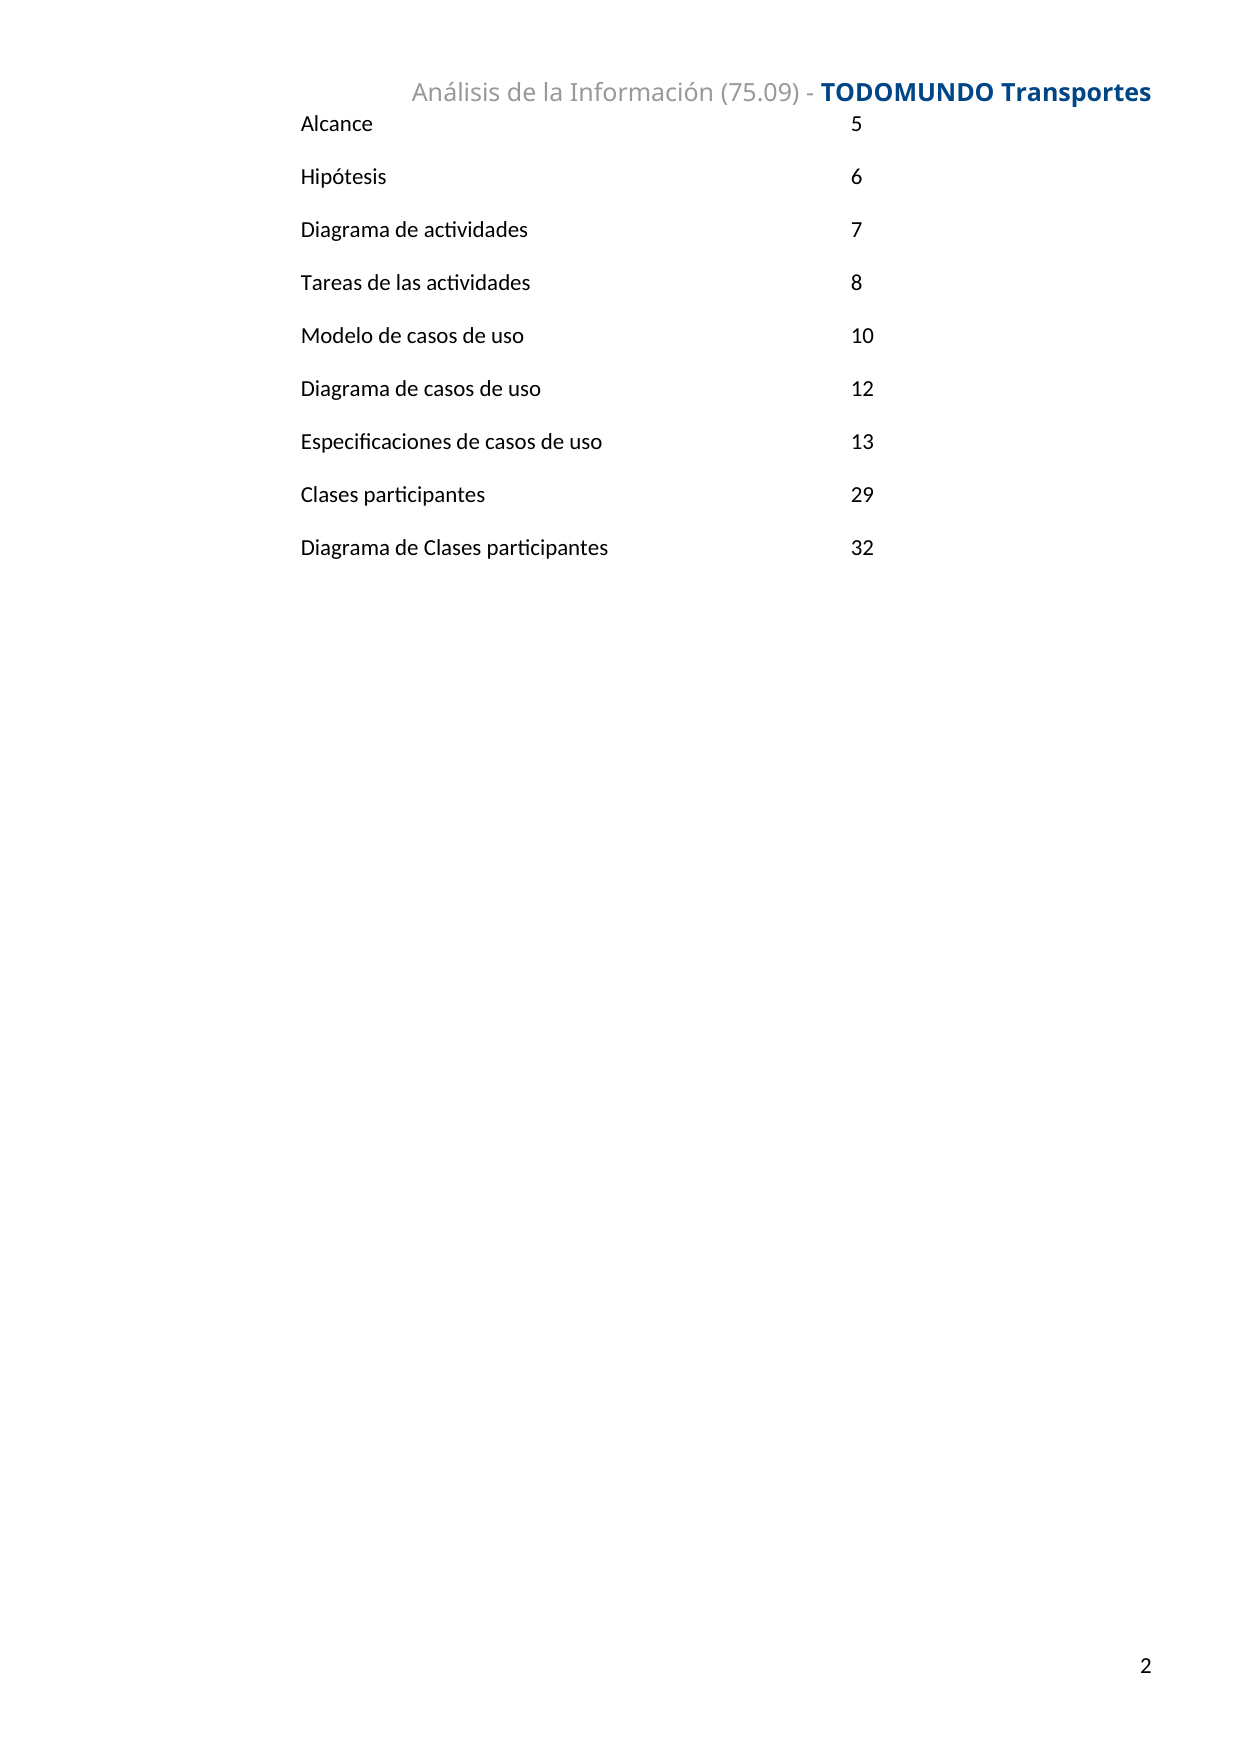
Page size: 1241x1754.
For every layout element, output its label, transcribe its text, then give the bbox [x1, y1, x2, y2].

text Hipótesis 6 [177, 162, 1152, 190]
text Especificaciones de casos de uso 13 [177, 427, 1152, 455]
text Diagrama de Clases participantes 32 [177, 533, 1152, 561]
text Tareas de las actividades 8 [177, 268, 1152, 296]
text Diagrama de casos de uso 12 [177, 374, 1152, 402]
text Diagrama de actividades 7 [177, 215, 1152, 243]
text Alcance 5 [177, 109, 1152, 137]
text Modelo de casos de uso 10 [177, 321, 1152, 349]
text Clases participantes 29 [177, 480, 1152, 508]
